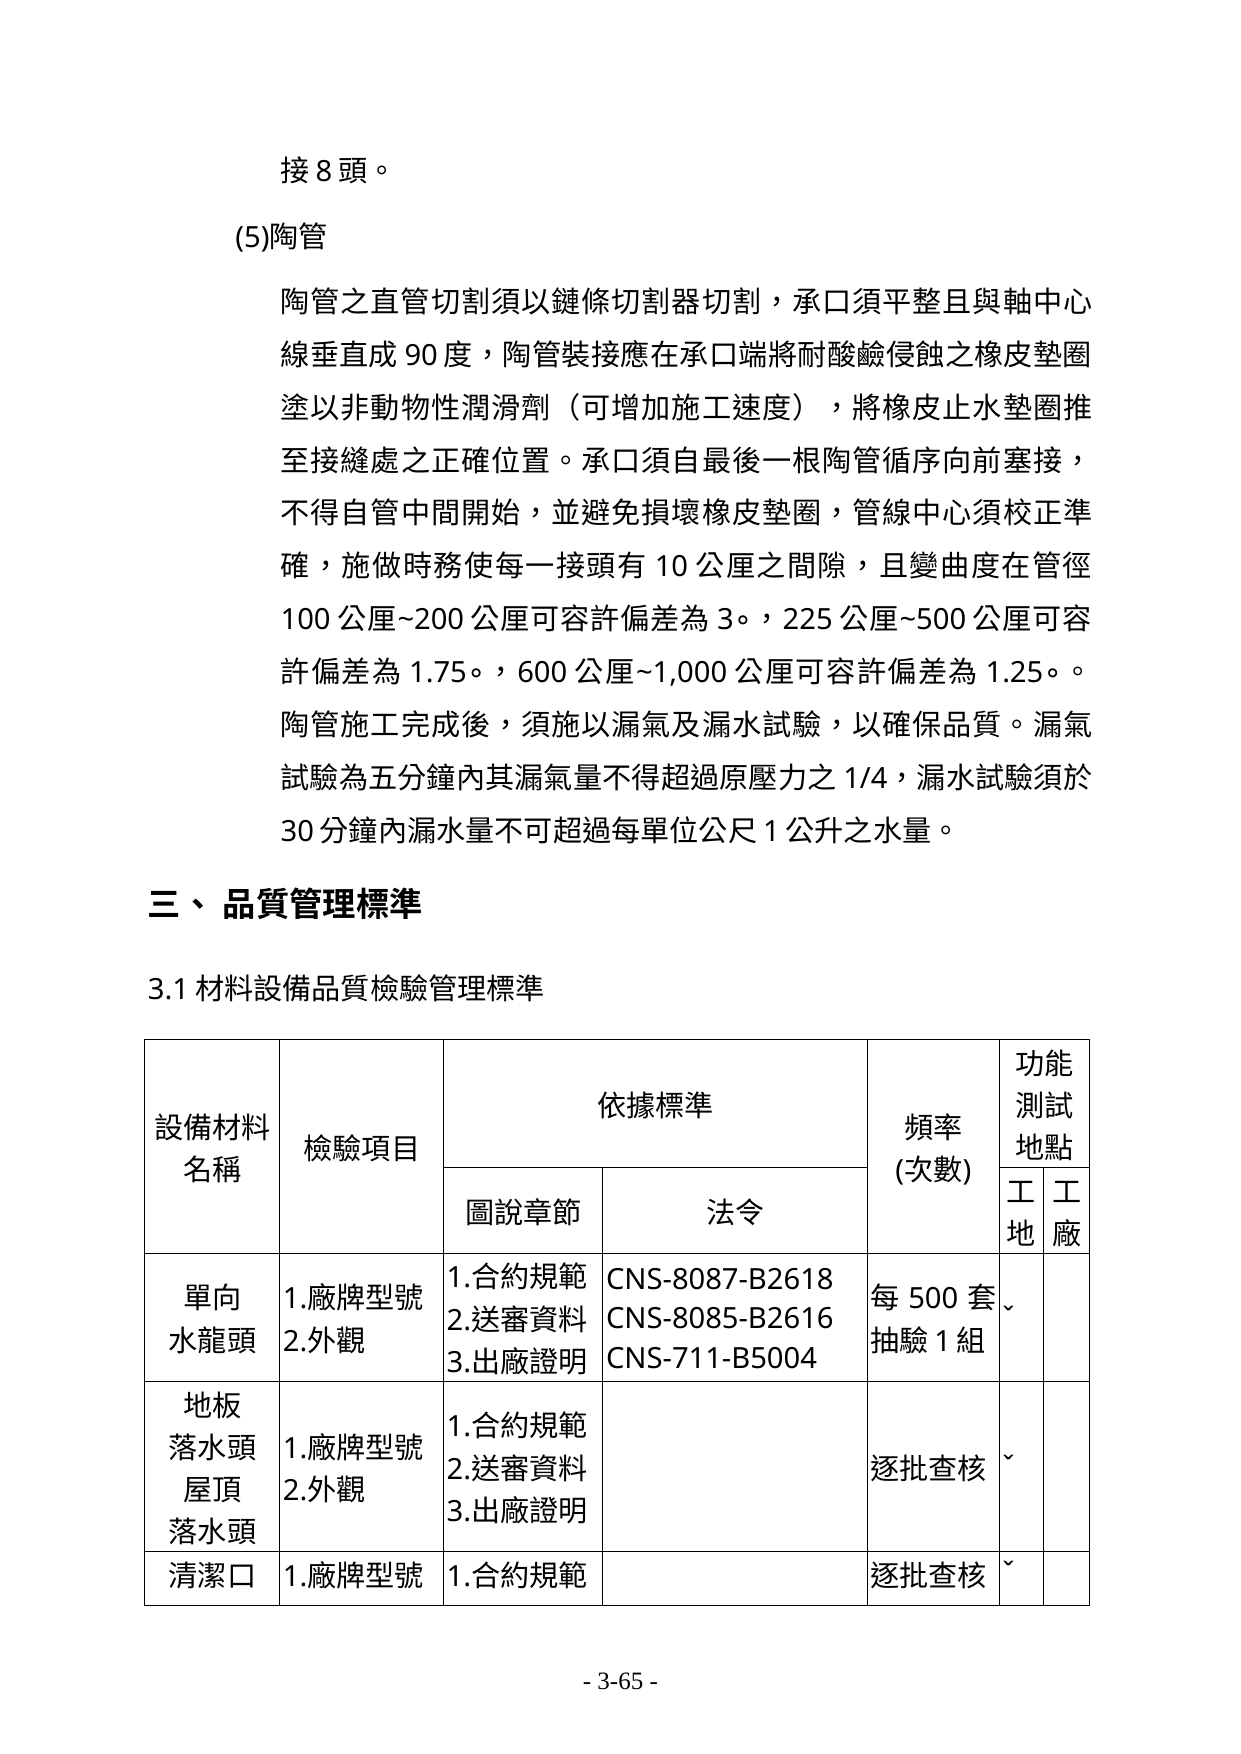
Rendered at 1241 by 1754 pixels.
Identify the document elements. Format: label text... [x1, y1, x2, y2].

table_cell CNS-8087-B2618 CNS-8085-B2616 CNS-711-B5004 [603, 1254, 867, 1381]
subtitle 品質管理標準 [148, 873, 1092, 927]
table_cell 每500套抽驗1組 [868, 1254, 999, 1381]
table_cell 1.合約規範 2.送審資料 3.出廠證明 [444, 1254, 602, 1381]
text 陶管之直管切割須以鏈條切割器切割，承口須平整且與軸中心線垂直成90度，陶管裝接應在承口端將耐酸鹼侵蝕之橡皮墊圈塗以非動物性潤滑劑（可增加施工速度），將橡皮止水墊圈推至接縫處之正確位置。承口須自最後一根陶管循序向前塞接，不得自管中間開始，並避免損壞橡皮墊圈，管線中心須校正準確，施做時務使每一接頭有10公厘之間隙，且變曲度在管徑100公厘~200公厘可容許偏差為3∘，225公厘~500公厘可容許偏差為1.75∘，600公厘~1,000公厘可容許偏差為1.25∘。陶管施工完成後，須施以漏氣及漏水試驗，以確保品質。漏氣試驗為五分鐘內其漏氣量不得超過原壓力之1/4，漏水試驗須於30分鐘內漏水量不可超過每單位公尺1公升之水量。 [280, 278, 1092, 849]
table_cell 逐批查核 [868, 1382, 999, 1551]
table_cell [1044, 1552, 1089, 1605]
table_cell 1.合約規範 [444, 1552, 602, 1605]
table_cell 逐批查核 [868, 1552, 999, 1605]
table_header 依據標準 [444, 1040, 867, 1167]
subtitle 3.1材料設備品質檢驗管理標準 [148, 956, 1092, 1010]
table_cell 工地 [1000, 1168, 1043, 1253]
table_cell 1.合約規範 2.送審資料 3.出廠證明 [444, 1382, 602, 1551]
table_cell 1.廠牌型號 [280, 1552, 443, 1605]
table_header 功能測試地點 [1000, 1040, 1089, 1167]
table_cell ˇ [1000, 1552, 1043, 1605]
table_cell [603, 1382, 867, 1551]
table_cell 圖說章節 [444, 1168, 602, 1253]
table_cell 單向 水龍頭 [145, 1254, 279, 1381]
table_cell 法令 [603, 1168, 867, 1253]
table_cell 地板 落水頭 屋頂 落水頭 [145, 1382, 279, 1551]
table_cell [1044, 1254, 1089, 1381]
table_cell ˇ [1000, 1254, 1043, 1381]
table_header 檢驗項目 [280, 1040, 443, 1253]
table_header 頻率 (次數) [868, 1040, 999, 1253]
table_cell 清潔口 [145, 1552, 279, 1605]
table_header 設備材料名稱 [145, 1040, 279, 1253]
table_cell 工廠 [1044, 1168, 1089, 1253]
table_cell [1044, 1382, 1089, 1551]
table_cell 1.廠牌型號 2.外觀 [280, 1254, 443, 1381]
table_cell 1.廠牌型號 2.外觀 [280, 1382, 443, 1551]
table_cell [603, 1552, 867, 1605]
table_cell ˇ [1000, 1382, 1043, 1551]
text 接8頭。 [280, 148, 1092, 190]
text (5)陶管 [235, 213, 1092, 256]
